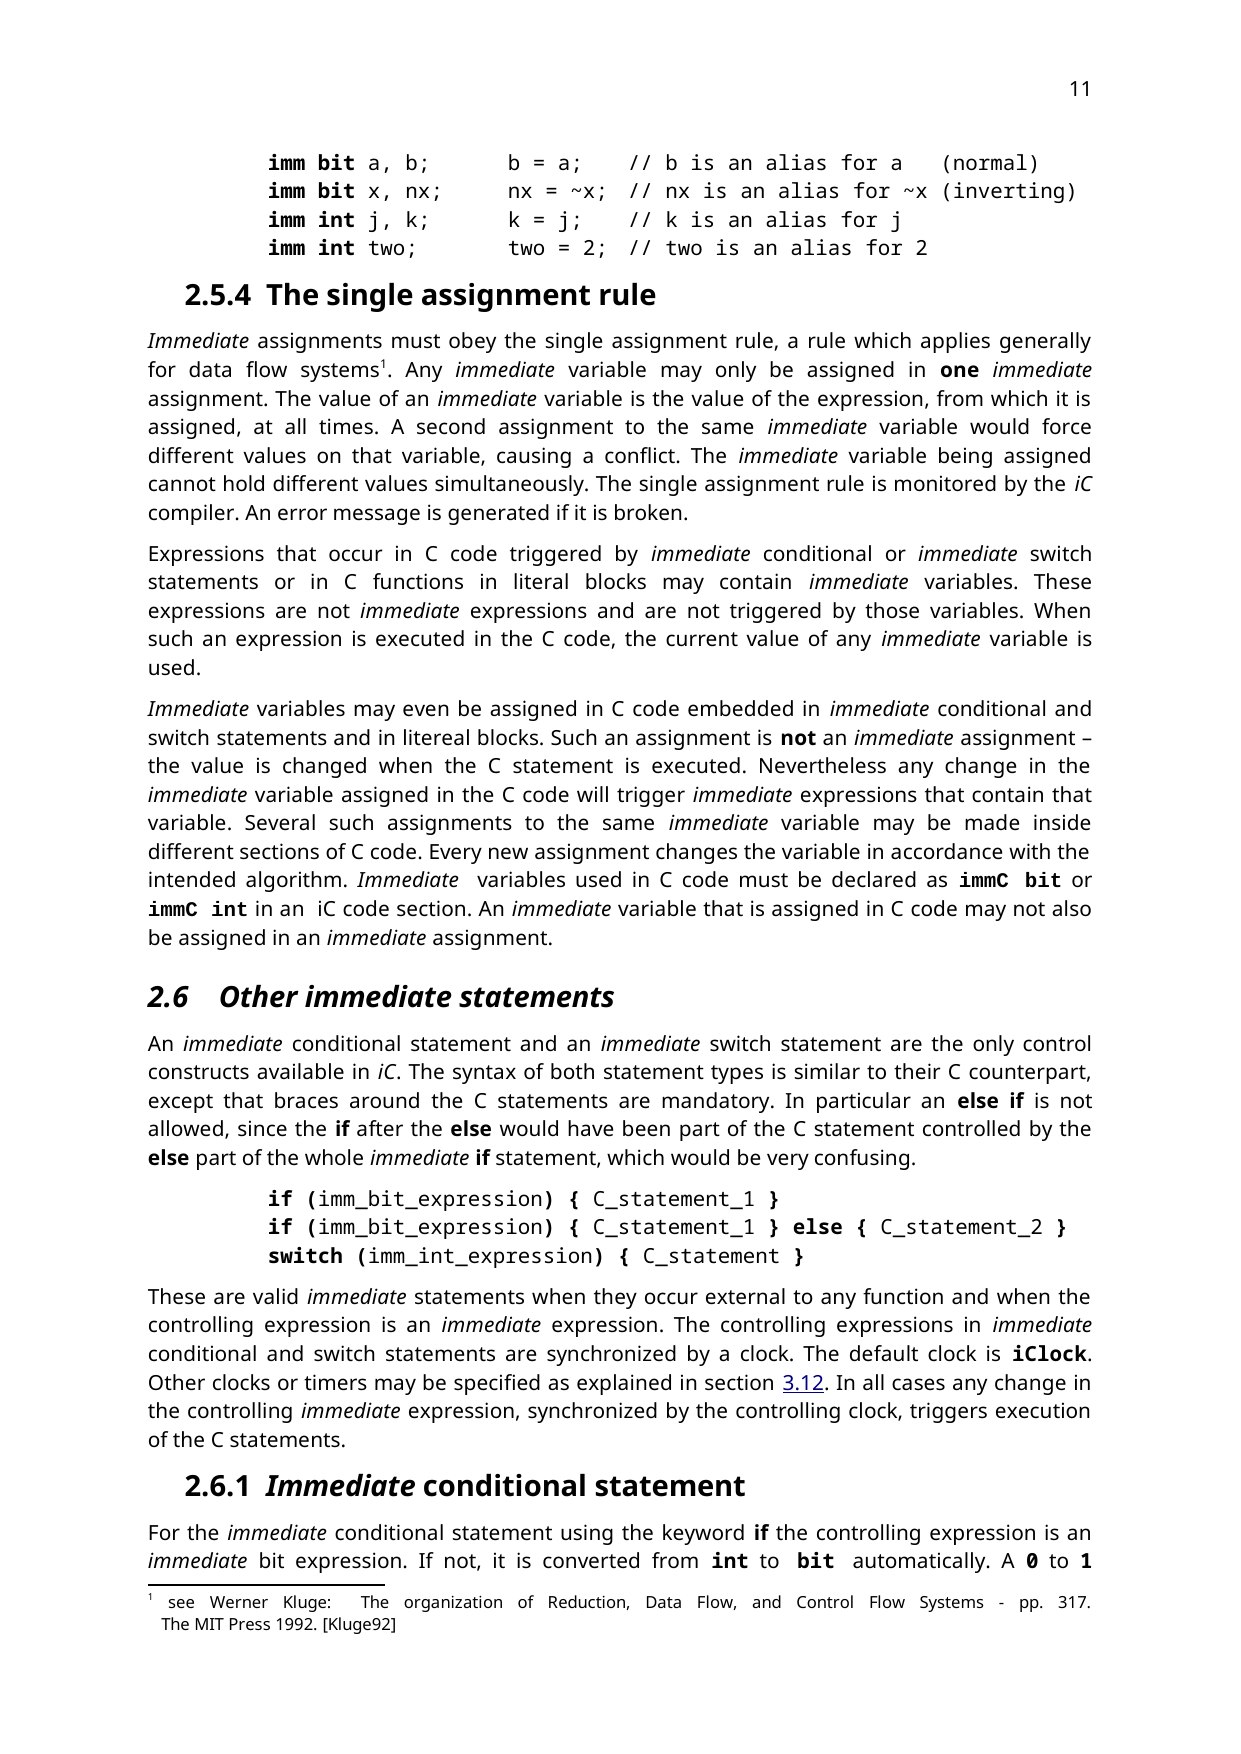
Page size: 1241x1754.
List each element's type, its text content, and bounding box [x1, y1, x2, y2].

subtitle The single assignment rule [184, 274, 1092, 314]
subtitle Immediate conditional statement [184, 1466, 1092, 1505]
text For the immediate conditional statement using the keyword if the controlling expression is an immediate bit expression. If not, it is converted from int to bit automatically. A 0 to 1 [148, 1518, 1092, 1575]
text Immediate assignments must obey the single assignment rule, a rule which applies generally for data flow systems. Any immediate variable may only be assigned in one immediate assignment. The value of an immediate variable is the value of the expression, from which it is assigned, at all times. A second assignment to the same immediate variable would force different values on that variable, causing a conflict. The immediate variable being assigned cannot hold different values simultaneously. The single assignment rule is monitored by the iC compiler. An error message is generated if it is broken. [148, 326, 1092, 526]
text Expressions that occur in C code triggered by immediate conditional or immediate switch statements or in C functions in literal blocks may contain immediate variables. These expressions are not immediate expressions and are not triggered by those variables. When such an expression is executed in the C code, the current value of any immediate variable is used. [148, 539, 1092, 681]
text see Werner Kluge: The organization of Reduction, Data Flow, and Control Flow Systems - pp. 317. The MIT Press 1992. [Kluge92] [148, 1591, 1092, 1636]
text These are valid immediate statements when they occur external to any function and when the controlling expression is an immediate expression. The controlling expressions in immediate conditional and switch statements are synchronized by a clock. The default clock is iClock. Other clocks or timers may be specified as explained in section 3.12. In all cases any change in the controlling immediate expression, synchronized by the controlling clock, triggers execution of the C statements. [148, 1282, 1092, 1453]
subtitle Other immediate statements [148, 977, 1092, 1016]
text Immediate variables may even be assigned in C code embedded in immediate conditional and switch statements and in litereal blocks. Such an assignment is not an immediate assignment – the value is changed when the C statement is executed. Nevertheless any change in the immediate variable assigned in the C code will trigger immediate expressions that contain that variable. Several such assignments to the same immediate variable may be made inside different sections of C code. Every new assignment changes the variable in accordance with the intended algorithm. Immediate variables used in C code must be declared as immC bit or immC int in an iC code section. An immediate variable that is assigned in C code may not also be assigned in an immediate assignment. [148, 694, 1092, 952]
text if (imm_bit_expression) { C_statement_1 } if (imm_bit_expression) { C_statement_1 } else { C_statement_2 } switch (imm_int_expression) { C_statement } [268, 1184, 1092, 1269]
text An immediate conditional statement and an immediate switch statement are the only control constructs available in iC. The syntax of both statement types is similar to their C counterpart, except that braces around the C statements are mandatory. In particular an else if is not allowed, since the if after the else would have been part of the C statement controlled by the else part of the whole immediate if statement, which would be very confusing. [148, 1028, 1092, 1171]
text imm bit a, b; b = a; // b is an alias for a (normal) imm bit x, nx; nx = ~x; // nx is an alias for ~x (inverting) imm int j, k; k = j; // k is an alias for j imm int two; two = 2; // two is an alias for 2 [268, 148, 1092, 262]
